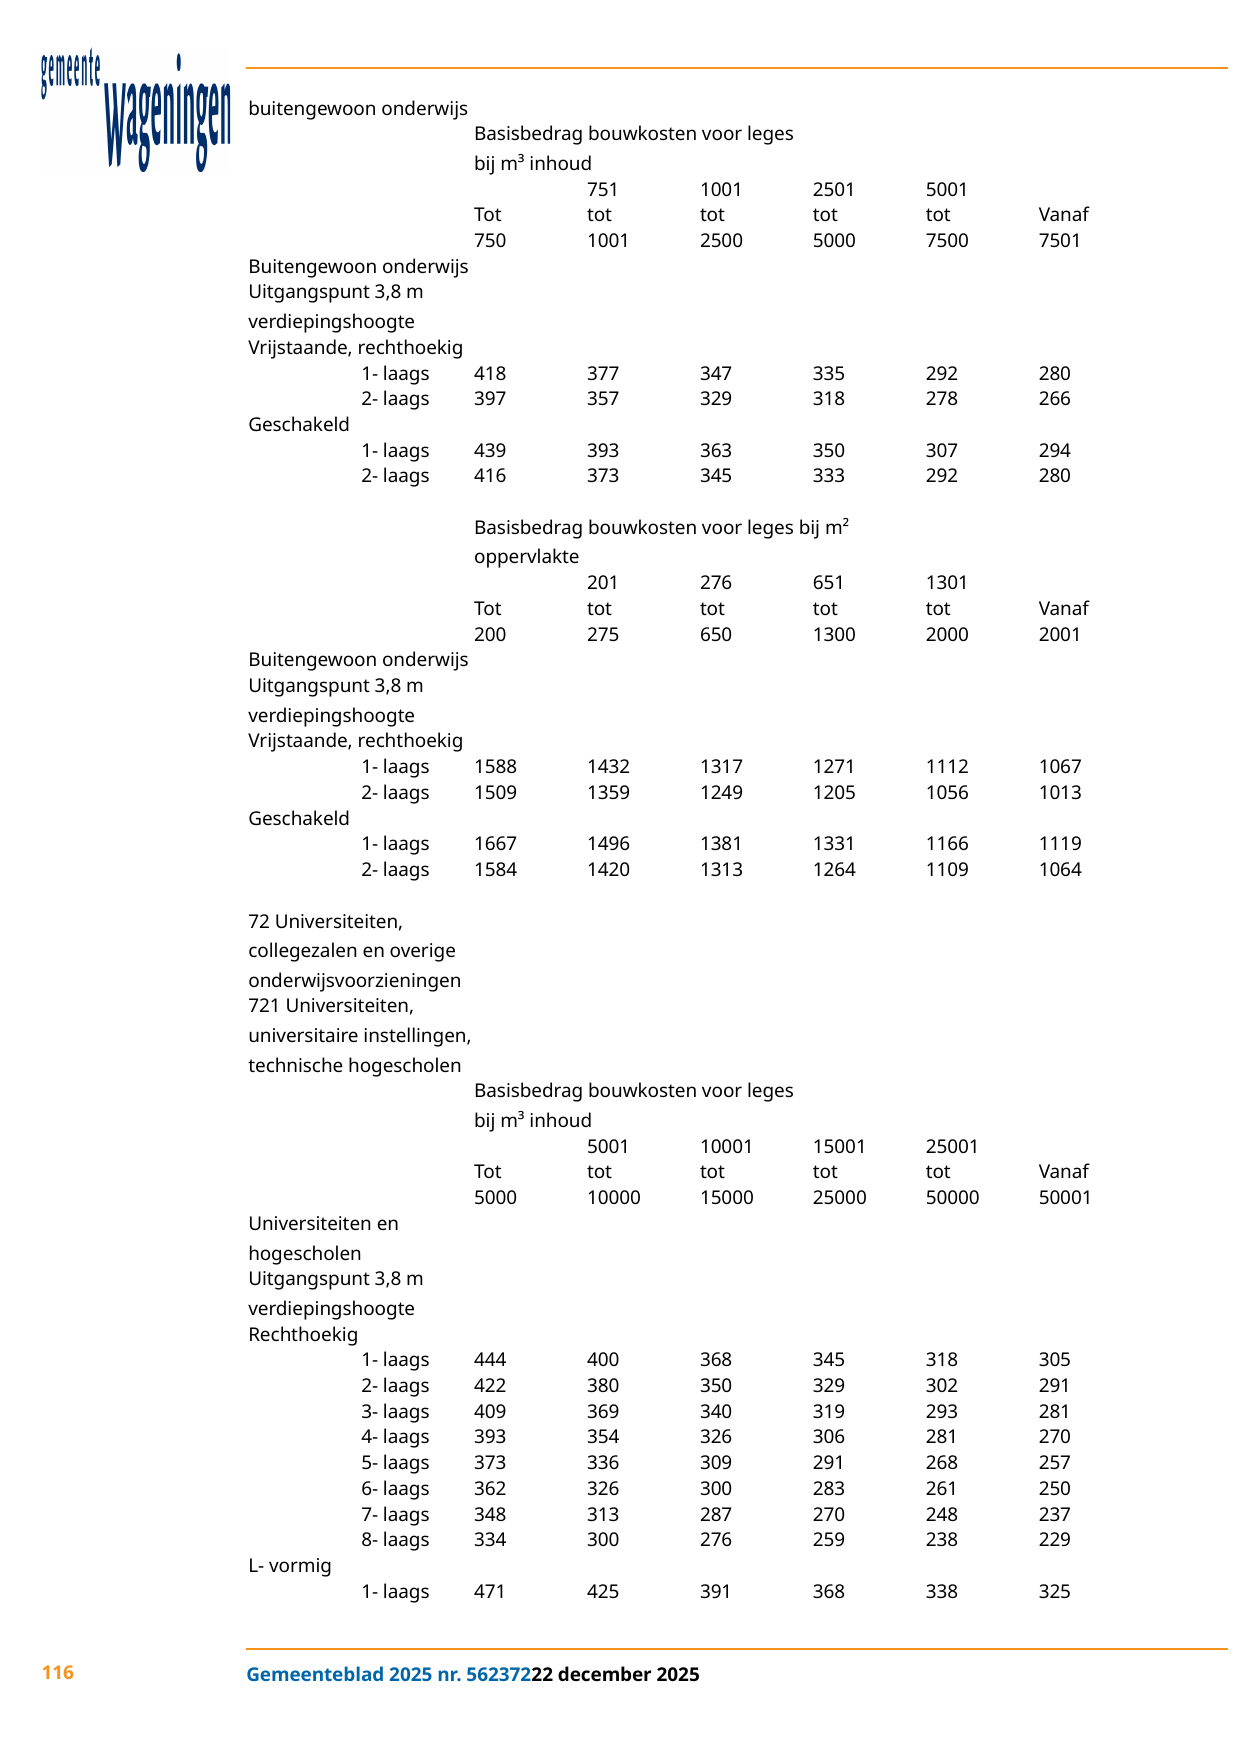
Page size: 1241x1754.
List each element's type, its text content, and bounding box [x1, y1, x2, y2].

table_cell [248, 621, 361, 647]
table_cell [248, 1346, 361, 1372]
table_cell 278 [926, 386, 1038, 411]
table_cell [248, 437, 361, 463]
table_cell [248, 1527, 361, 1552]
table_cell Vanaf [1039, 202, 1152, 227]
table_cell [474, 647, 587, 672]
table_cell 418 [474, 360, 587, 386]
table_cell [248, 1133, 361, 1159]
table_cell 336 [587, 1449, 700, 1475]
table_cell 1667 [474, 831, 587, 856]
table_cell 7500 [926, 227, 1038, 253]
table_cell [248, 754, 361, 779]
table_cell [700, 1210, 813, 1265]
table_cell 25000 [813, 1184, 926, 1210]
table_cell [474, 673, 587, 728]
table_cell 391 [700, 1578, 813, 1604]
table_cell [926, 728, 1038, 753]
table_cell [1039, 1210, 1152, 1265]
table_cell [1039, 253, 1152, 279]
table_cell [700, 279, 813, 334]
table_cell 72 Universiteiten, collegezalen en overige onderwijsvoorzieningen [248, 908, 474, 993]
table_cell Vrijstaande, rechthoekig [248, 334, 474, 360]
table_cell [700, 882, 813, 908]
table_cell [474, 176, 587, 202]
table_cell 409 [474, 1398, 587, 1424]
table_cell 2500 [700, 227, 813, 253]
table_cell Rechthoekig [248, 1321, 361, 1346]
table_cell [926, 1210, 1038, 1265]
table_cell 1056 [926, 779, 1038, 805]
table_cell 393 [587, 437, 700, 463]
table_cell [248, 1475, 361, 1501]
table_cell 1- laags [361, 437, 474, 463]
table_cell [248, 1159, 361, 1184]
table_cell [926, 1078, 1038, 1133]
table_cell [474, 489, 587, 514]
table_cell [700, 334, 813, 360]
table_cell Basisbedrag bouwkosten voor leges bij m³ inhoud [474, 121, 813, 176]
table_cell 281 [926, 1424, 1038, 1449]
table_cell [474, 1321, 587, 1346]
table_cell [926, 993, 1038, 1078]
table_cell 1166 [926, 831, 1038, 856]
table_cell [926, 411, 1038, 437]
table_cell [1039, 411, 1152, 437]
table_cell 422 [474, 1372, 587, 1398]
table_cell [813, 334, 926, 360]
table_cell [248, 1578, 361, 1604]
table_cell 248 [926, 1501, 1038, 1527]
table_cell 306 [813, 1424, 926, 1449]
table_cell [361, 1552, 474, 1578]
table_cell 300 [587, 1527, 700, 1552]
table_cell 313 [587, 1501, 700, 1527]
table_cell [1039, 1078, 1152, 1133]
table_cell tot [926, 595, 1038, 621]
table_cell [361, 227, 474, 253]
table_cell 329 [700, 386, 813, 411]
table_cell [813, 1321, 926, 1346]
table_cell 333 [813, 463, 926, 488]
table_cell 261 [926, 1475, 1038, 1501]
table_cell Tot [474, 595, 587, 621]
table_cell [926, 279, 1038, 334]
table_cell 439 [474, 437, 587, 463]
table_cell [1039, 728, 1152, 753]
table_cell [926, 647, 1038, 672]
table_cell 329 [813, 1372, 926, 1398]
table_cell [700, 1265, 813, 1321]
table_cell 302 [926, 1372, 1038, 1398]
table_cell 5001 [926, 176, 1038, 202]
table_cell 7501 [1039, 227, 1152, 253]
table_cell 1331 [813, 831, 926, 856]
table_cell [474, 570, 587, 595]
table_cell [926, 95, 1038, 121]
table_cell 1300 [813, 621, 926, 647]
table_cell [248, 1372, 361, 1398]
table_cell [926, 514, 1038, 569]
table_cell [1039, 95, 1152, 121]
table_cell [700, 993, 813, 1078]
table_cell [926, 334, 1038, 360]
table_cell [361, 202, 474, 227]
table_cell [474, 1133, 587, 1159]
table_cell 1064 [1039, 856, 1152, 882]
table_cell [474, 411, 587, 437]
table_cell 1112 [926, 754, 1038, 779]
table_cell [587, 1321, 700, 1346]
table_cell [926, 805, 1038, 831]
table_cell [1039, 882, 1152, 908]
table_cell tot [926, 202, 1038, 227]
table_cell tot [813, 1159, 926, 1184]
table_cell [587, 279, 700, 334]
table_cell 1588 [474, 754, 587, 779]
table_cell 1001 [700, 176, 813, 202]
table_cell 1119 [1039, 831, 1152, 856]
table_cell 293 [926, 1398, 1038, 1424]
table_cell 369 [587, 1398, 700, 1424]
table_cell 50000 [926, 1184, 1038, 1210]
table_cell [813, 647, 926, 672]
table_cell 338 [926, 1578, 1038, 1604]
table_cell Uitgangspunt 3,8 m verdiepingshoogte [248, 1265, 474, 1321]
table_cell 25001 [926, 1133, 1038, 1159]
table_cell [474, 908, 587, 993]
table_cell 280 [1039, 463, 1152, 488]
table_cell [474, 1210, 587, 1265]
table_cell 15001 [813, 1133, 926, 1159]
table_cell [1039, 993, 1152, 1078]
table_cell 393 [474, 1424, 587, 1449]
table_cell [587, 908, 700, 993]
table_cell 1313 [700, 856, 813, 882]
table_cell [700, 489, 813, 514]
table_cell [361, 411, 474, 437]
table_cell [587, 805, 700, 831]
table_cell 237 [1039, 1501, 1152, 1527]
table_cell 300 [700, 1475, 813, 1501]
table_cell [587, 728, 700, 753]
table_cell 721 Universiteiten, universitaire instellingen, technische hogescholen [248, 993, 474, 1078]
table_cell [1039, 1133, 1152, 1159]
table_cell [474, 95, 587, 121]
table_cell 373 [587, 463, 700, 488]
table_cell 200 [474, 621, 587, 647]
table_cell [361, 176, 474, 202]
table_cell [474, 805, 587, 831]
table_cell 335 [813, 360, 926, 386]
table_cell [1039, 176, 1152, 202]
table_cell 292 [926, 463, 1038, 488]
table_cell 280 [1039, 360, 1152, 386]
table_cell 1- laags [361, 1578, 474, 1604]
table_cell [813, 95, 926, 121]
table_cell [1039, 1552, 1152, 1578]
table_cell tot [700, 595, 813, 621]
table_cell [587, 1265, 700, 1321]
table_cell [813, 1552, 926, 1578]
table_cell [813, 805, 926, 831]
table_cell [248, 1424, 361, 1449]
table_cell [248, 202, 361, 227]
table_cell 287 [700, 1501, 813, 1527]
table_cell [474, 1552, 587, 1578]
table_cell [700, 673, 813, 728]
table_cell 50001 [1039, 1184, 1152, 1210]
table_cell 348 [474, 1501, 587, 1527]
table_cell 1- laags [361, 831, 474, 856]
table_cell 354 [587, 1424, 700, 1449]
table_cell [474, 1265, 587, 1321]
table_cell [813, 1265, 926, 1321]
table_cell [248, 856, 361, 882]
table_cell 350 [813, 437, 926, 463]
table_cell 326 [587, 1475, 700, 1501]
table_cell [248, 121, 361, 176]
table_cell 1- laags [361, 754, 474, 779]
table_cell [926, 673, 1038, 728]
table_cell [248, 779, 361, 805]
table_cell 275 [587, 621, 700, 647]
table_cell 309 [700, 1449, 813, 1475]
table_cell [700, 647, 813, 672]
table_cell [700, 1552, 813, 1578]
table_cell [587, 1210, 700, 1265]
table_cell tot [700, 1159, 813, 1184]
table_cell [248, 360, 361, 386]
table_cell 292 [926, 360, 1038, 386]
table_cell [1039, 1265, 1152, 1321]
table_cell [361, 1159, 474, 1184]
table_cell [248, 882, 361, 908]
table_cell 326 [700, 1424, 813, 1449]
table_cell [587, 253, 700, 279]
table_cell 373 [474, 1449, 587, 1475]
table_cell [587, 1552, 700, 1578]
table_cell [361, 121, 474, 176]
table_cell Uitgangspunt 3,8 m verdiepingshoogte [248, 279, 474, 334]
table_cell [248, 1184, 361, 1210]
table_cell 2000 [926, 621, 1038, 647]
table_cell [248, 176, 361, 202]
table_cell 2- laags [361, 856, 474, 882]
table_cell [361, 882, 474, 908]
table_cell 1013 [1039, 779, 1152, 805]
table_cell 750 [474, 227, 587, 253]
table_cell 400 [587, 1346, 700, 1372]
table_cell 270 [1039, 1424, 1152, 1449]
table_cell [813, 1210, 926, 1265]
table_cell 2- laags [361, 463, 474, 488]
table_cell buitengewoon onderwijs [248, 95, 474, 121]
table_cell Vanaf [1039, 595, 1152, 621]
table_cell [813, 673, 926, 728]
table_cell [248, 1449, 361, 1475]
table_cell 229 [1039, 1527, 1152, 1552]
table_cell [813, 253, 926, 279]
table_cell 15000 [700, 1184, 813, 1210]
table_cell 1- laags [361, 360, 474, 386]
table_cell 1301 [926, 570, 1038, 595]
table_cell [361, 805, 474, 831]
table_cell 305 [1039, 1346, 1152, 1372]
table_cell 201 [587, 570, 700, 595]
table_cell [361, 595, 474, 621]
table_cell 751 [587, 176, 700, 202]
table_cell [926, 253, 1038, 279]
table_cell [813, 882, 926, 908]
table_cell 5000 [474, 1184, 587, 1210]
table_cell 425 [587, 1578, 700, 1604]
table_cell [248, 1501, 361, 1527]
table_cell [700, 411, 813, 437]
table_cell tot [700, 202, 813, 227]
table_cell 1001 [587, 227, 700, 253]
table_cell [474, 993, 587, 1078]
table_cell 334 [474, 1527, 587, 1552]
table_cell 1432 [587, 754, 700, 779]
table_cell 2- laags [361, 386, 474, 411]
table_cell 266 [1039, 386, 1152, 411]
table_cell [474, 334, 587, 360]
table_cell 2501 [813, 176, 926, 202]
table_cell 5000 [813, 227, 926, 253]
table_cell 319 [813, 1398, 926, 1424]
table_cell tot [813, 595, 926, 621]
table_cell tot [587, 595, 700, 621]
table_cell 4- laags [361, 1424, 474, 1449]
table_cell 1067 [1039, 754, 1152, 779]
table_cell 2- laags [361, 1372, 474, 1398]
table_cell [1039, 489, 1152, 514]
table_cell 257 [1039, 1449, 1152, 1475]
table_cell [474, 253, 587, 279]
table_cell [587, 993, 700, 1078]
table_cell [1039, 514, 1152, 569]
table_cell 325 [1039, 1578, 1152, 1604]
table_cell 5001 [587, 1133, 700, 1159]
table_cell [1039, 673, 1152, 728]
table_cell [474, 728, 587, 753]
table_cell [361, 621, 474, 647]
table_cell Universiteiten en hogescholen [248, 1210, 474, 1265]
table_cell 416 [474, 463, 587, 488]
table_cell [587, 334, 700, 360]
table_cell [926, 489, 1038, 514]
table_cell tot [587, 1159, 700, 1184]
table_cell 250 [1039, 1475, 1152, 1501]
table_cell [926, 908, 1038, 993]
table_cell 357 [587, 386, 700, 411]
table_cell 345 [700, 463, 813, 488]
table_cell 268 [926, 1449, 1038, 1475]
table_cell 307 [926, 437, 1038, 463]
table_cell [587, 673, 700, 728]
table_cell 651 [813, 570, 926, 595]
table_cell 362 [474, 1475, 587, 1501]
table_cell [248, 227, 361, 253]
table_cell 294 [1039, 437, 1152, 463]
table_cell [361, 514, 474, 569]
table_cell 363 [700, 437, 813, 463]
table_cell [248, 570, 361, 595]
table_cell 1317 [700, 754, 813, 779]
table_cell Tot [474, 202, 587, 227]
table_cell [700, 908, 813, 993]
table_cell [1039, 121, 1152, 176]
table_cell Buitengewoon onderwijs [248, 647, 474, 672]
table_cell [813, 993, 926, 1078]
table_cell 238 [926, 1527, 1038, 1552]
table_cell 318 [813, 386, 926, 411]
table_cell 283 [813, 1475, 926, 1501]
table_cell [813, 728, 926, 753]
table_cell [361, 1184, 474, 1210]
table_cell [587, 489, 700, 514]
table_cell 281 [1039, 1398, 1152, 1424]
table_cell [587, 647, 700, 672]
table_cell Geschakeld [248, 805, 361, 831]
table_cell [700, 728, 813, 753]
table_cell [587, 882, 700, 908]
table_cell 291 [1039, 1372, 1152, 1398]
table_cell [700, 1321, 813, 1346]
table_cell 318 [926, 1346, 1038, 1372]
table_cell 397 [474, 386, 587, 411]
table_cell [813, 411, 926, 437]
table_cell [813, 908, 926, 993]
table_cell 345 [813, 1346, 926, 1372]
table_cell L- vormig [248, 1552, 361, 1578]
table_cell 368 [813, 1578, 926, 1604]
table_cell [700, 253, 813, 279]
table_cell [813, 489, 926, 514]
table_cell [1039, 334, 1152, 360]
table_cell 1381 [700, 831, 813, 856]
table_cell [926, 882, 1038, 908]
table_cell [926, 121, 1038, 176]
table_cell Vrijstaande, rechthoekig [248, 728, 474, 753]
table_cell [813, 279, 926, 334]
table_cell 1264 [813, 856, 926, 882]
table_cell [700, 95, 813, 121]
table_cell [248, 1078, 361, 1133]
table_cell [1039, 279, 1152, 334]
table_cell [361, 489, 474, 514]
table_cell 340 [700, 1398, 813, 1424]
table_cell Uitgangspunt 3,8 m verdiepingshoogte [248, 673, 474, 728]
table_cell [361, 1133, 474, 1159]
table_cell 10000 [587, 1184, 700, 1210]
table_cell 7- laags [361, 1501, 474, 1527]
table_cell [1039, 647, 1152, 672]
table_cell 3- laags [361, 1398, 474, 1424]
table_cell 276 [700, 570, 813, 595]
table_cell 380 [587, 1372, 700, 1398]
table_cell 1109 [926, 856, 1038, 882]
table_cell Basisbedrag bouwkosten voor leges bij m² oppervlakte [474, 514, 926, 569]
table_cell Tot [474, 1159, 587, 1184]
table_cell [248, 463, 361, 488]
table_cell 1584 [474, 856, 587, 882]
table_cell 650 [700, 621, 813, 647]
table_cell Geschakeld [248, 411, 361, 437]
table_cell 444 [474, 1346, 587, 1372]
table_cell [587, 411, 700, 437]
table_cell 291 [813, 1449, 926, 1475]
table_cell Vanaf [1039, 1159, 1152, 1184]
table_cell [813, 1078, 926, 1133]
table_cell tot [926, 1159, 1038, 1184]
table_cell 350 [700, 1372, 813, 1398]
table_cell [248, 514, 361, 569]
table_cell tot [813, 202, 926, 227]
table_cell [361, 1078, 474, 1133]
table_cell [1039, 1321, 1152, 1346]
table_cell 1359 [587, 779, 700, 805]
table_cell [1039, 805, 1152, 831]
table_cell Buitengewoon onderwijs [248, 253, 474, 279]
table_cell [813, 121, 926, 176]
table_cell [700, 805, 813, 831]
table_cell [248, 386, 361, 411]
table_cell 8- laags [361, 1527, 474, 1552]
table_cell 1496 [587, 831, 700, 856]
picture [41, 47, 231, 172]
table_cell [361, 1321, 474, 1346]
table_cell 471 [474, 1578, 587, 1604]
table_cell [248, 595, 361, 621]
table_cell [1039, 570, 1152, 595]
table_cell 276 [700, 1527, 813, 1552]
table_cell 270 [813, 1501, 926, 1527]
table_cell [474, 279, 587, 334]
table_cell 2001 [1039, 621, 1152, 647]
table_cell 10001 [700, 1133, 813, 1159]
table_cell [474, 882, 587, 908]
table_cell [1039, 908, 1152, 993]
table_cell 1509 [474, 779, 587, 805]
table_cell 1205 [813, 779, 926, 805]
table_cell 2- laags [361, 779, 474, 805]
table_cell [926, 1321, 1038, 1346]
table_cell 6- laags [361, 1475, 474, 1501]
table_cell 5- laags [361, 1449, 474, 1475]
table_cell 1- laags [361, 1346, 474, 1372]
table_cell 259 [813, 1527, 926, 1552]
table_cell 347 [700, 360, 813, 386]
table_cell tot [587, 202, 700, 227]
table_cell 1420 [587, 856, 700, 882]
table_cell 1271 [813, 754, 926, 779]
table_cell [248, 489, 361, 514]
table_cell [926, 1265, 1038, 1321]
table_cell Basisbedrag bouwkosten voor leges bij m³ inhoud [474, 1078, 813, 1133]
table_cell 1249 [700, 779, 813, 805]
table_cell [248, 831, 361, 856]
table_cell [248, 1398, 361, 1424]
table_cell [587, 95, 700, 121]
table_cell 377 [587, 360, 700, 386]
table_cell 368 [700, 1346, 813, 1372]
table_cell [926, 1552, 1038, 1578]
table_cell [361, 570, 474, 595]
